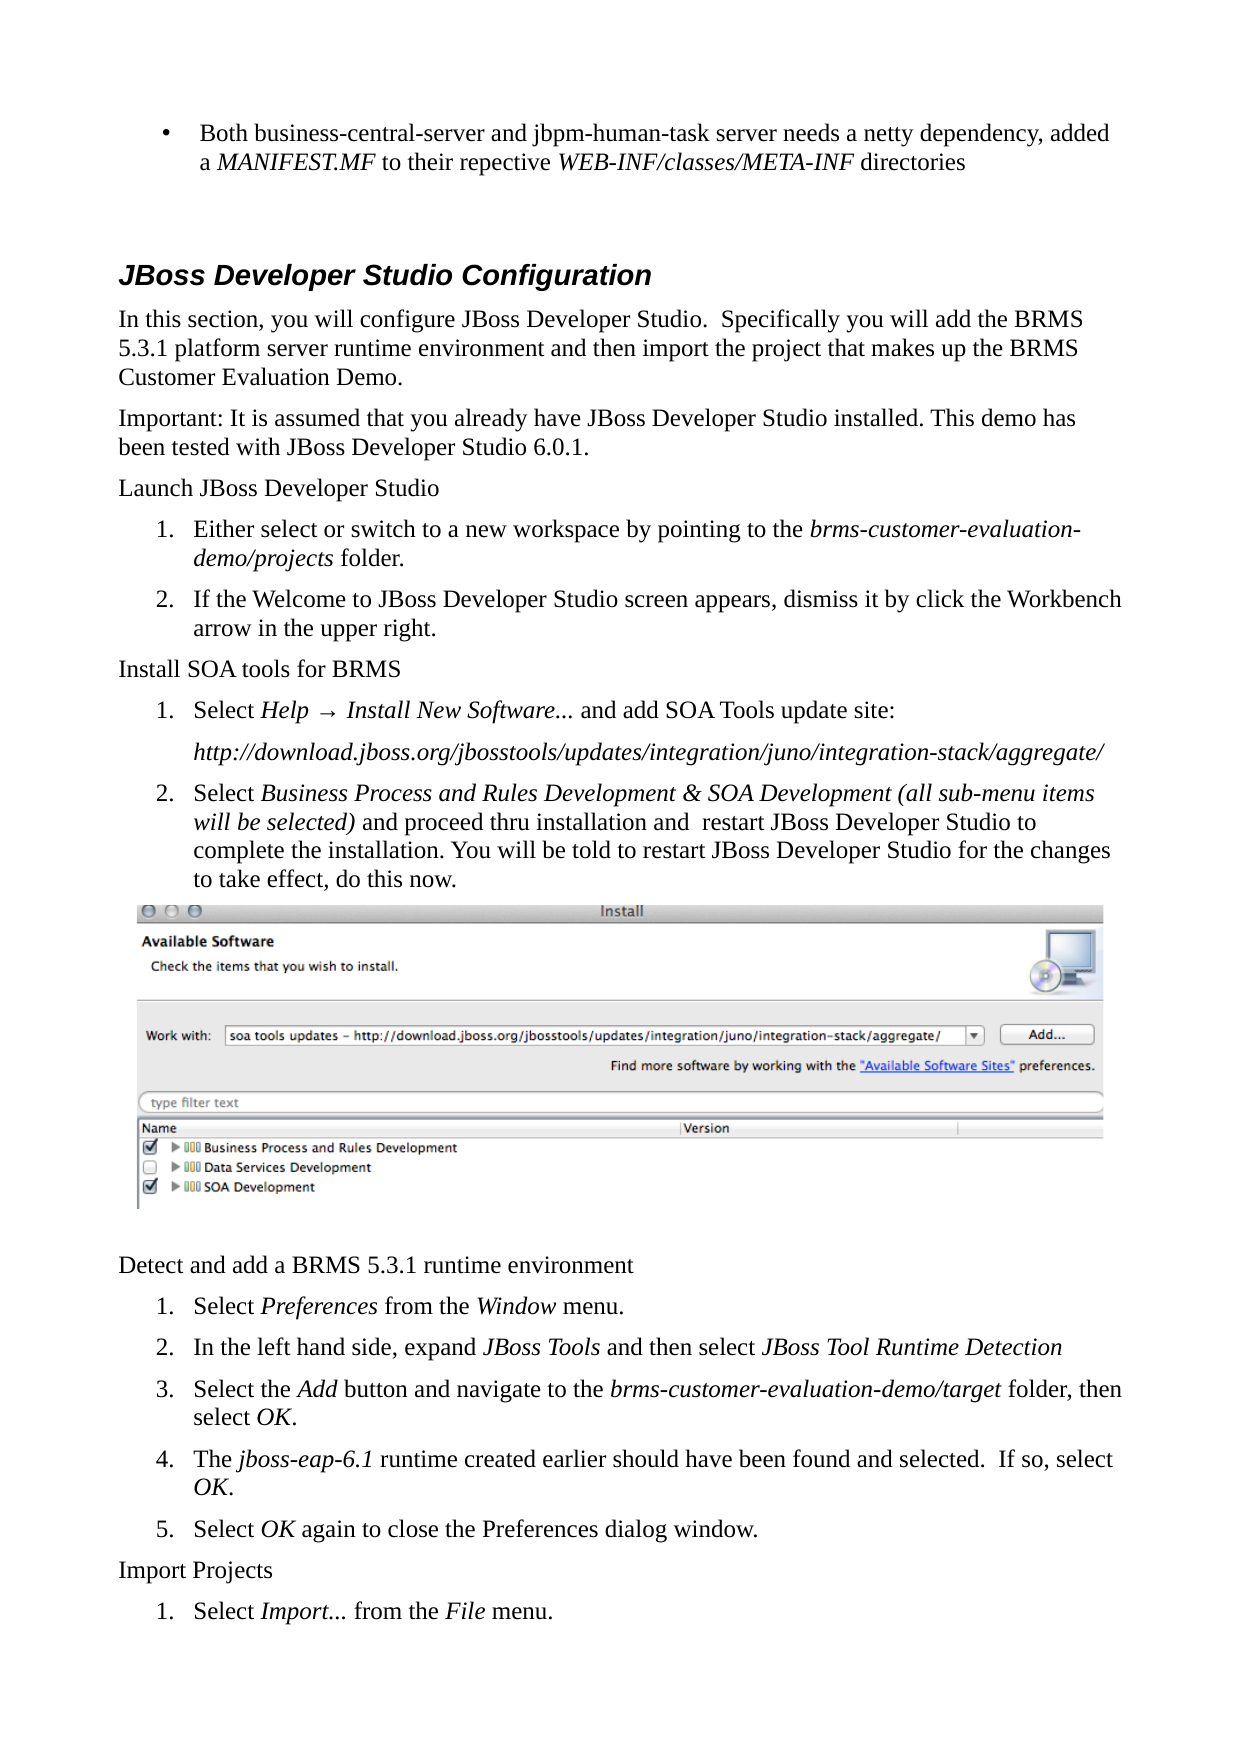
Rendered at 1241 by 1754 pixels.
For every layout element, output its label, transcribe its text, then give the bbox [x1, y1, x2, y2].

list Select Preferences from the Window menu. [156, 1291, 1122, 1320]
text Import Projects [118, 1555, 1122, 1584]
list Select OK again to close the Preferences dialog window. [156, 1514, 1122, 1542]
text In this section, you will configure JBoss Developer Studio. Specifically you will add the BRMS 5.3.1 platform server runtime environment and then import the project that makes up the BRMS Customer Evaluation Demo. [118, 304, 1122, 390]
list Select Help → Install New Software... and add SOA Tools update site: [156, 695, 1122, 724]
list The jboss-eap-6.1 runtime created earlier should have been found and selected. If so, select OK. [156, 1444, 1122, 1501]
text Detect and add a BRMS 5.3.1 runtime environment [118, 1250, 1122, 1279]
list Both business-central-server and jbpm-human-task server needs a netty dependency, added a MANIFEST.MF to their repective WEB-INF/classes/META-INF directories [162, 118, 1122, 176]
subtitle JBoss Developer Studio Configuration [118, 258, 1122, 292]
list Select Business Process and Rules Development & SOA Development (all sub-menu items will be selected) and proceed thru installation and restart JBoss Developer Studio to complete the installation. You will be told to restart JBoss Developer Studio for the changes to take effect, do this now. [156, 778, 1122, 893]
text Launch JBoss Developer Studio [118, 473, 1122, 502]
picture [136, 905, 1104, 1209]
list In the left hand side, expand JBoss Tools and then select JBoss Tool Runtime Detection [156, 1332, 1122, 1361]
list Select the Add button and navigate to the brms-customer-evaluation-demo/target folder, then select OK. [156, 1374, 1122, 1431]
list Either select or switch to a new workspace by pointing to the brms-customer-evaluation-demo/projects folder. [156, 514, 1122, 572]
text Important: It is assumed that you already have JBoss Developer Studio installed. This demo has been tested with JBoss Developer Studio 6.0.1. [118, 403, 1122, 460]
text Install SOA tools for BRMS [118, 654, 1122, 683]
list http://download.jboss.org/jbosstools/updates/integration/juno/integration-stack/aggregate/ [156, 737, 1122, 765]
list If the Welcome to JBoss Developer Studio screen appears, dismiss it by click the Workbench arrow in the upper right. [156, 584, 1122, 642]
list Select Import... from the File menu. [156, 1596, 1122, 1625]
